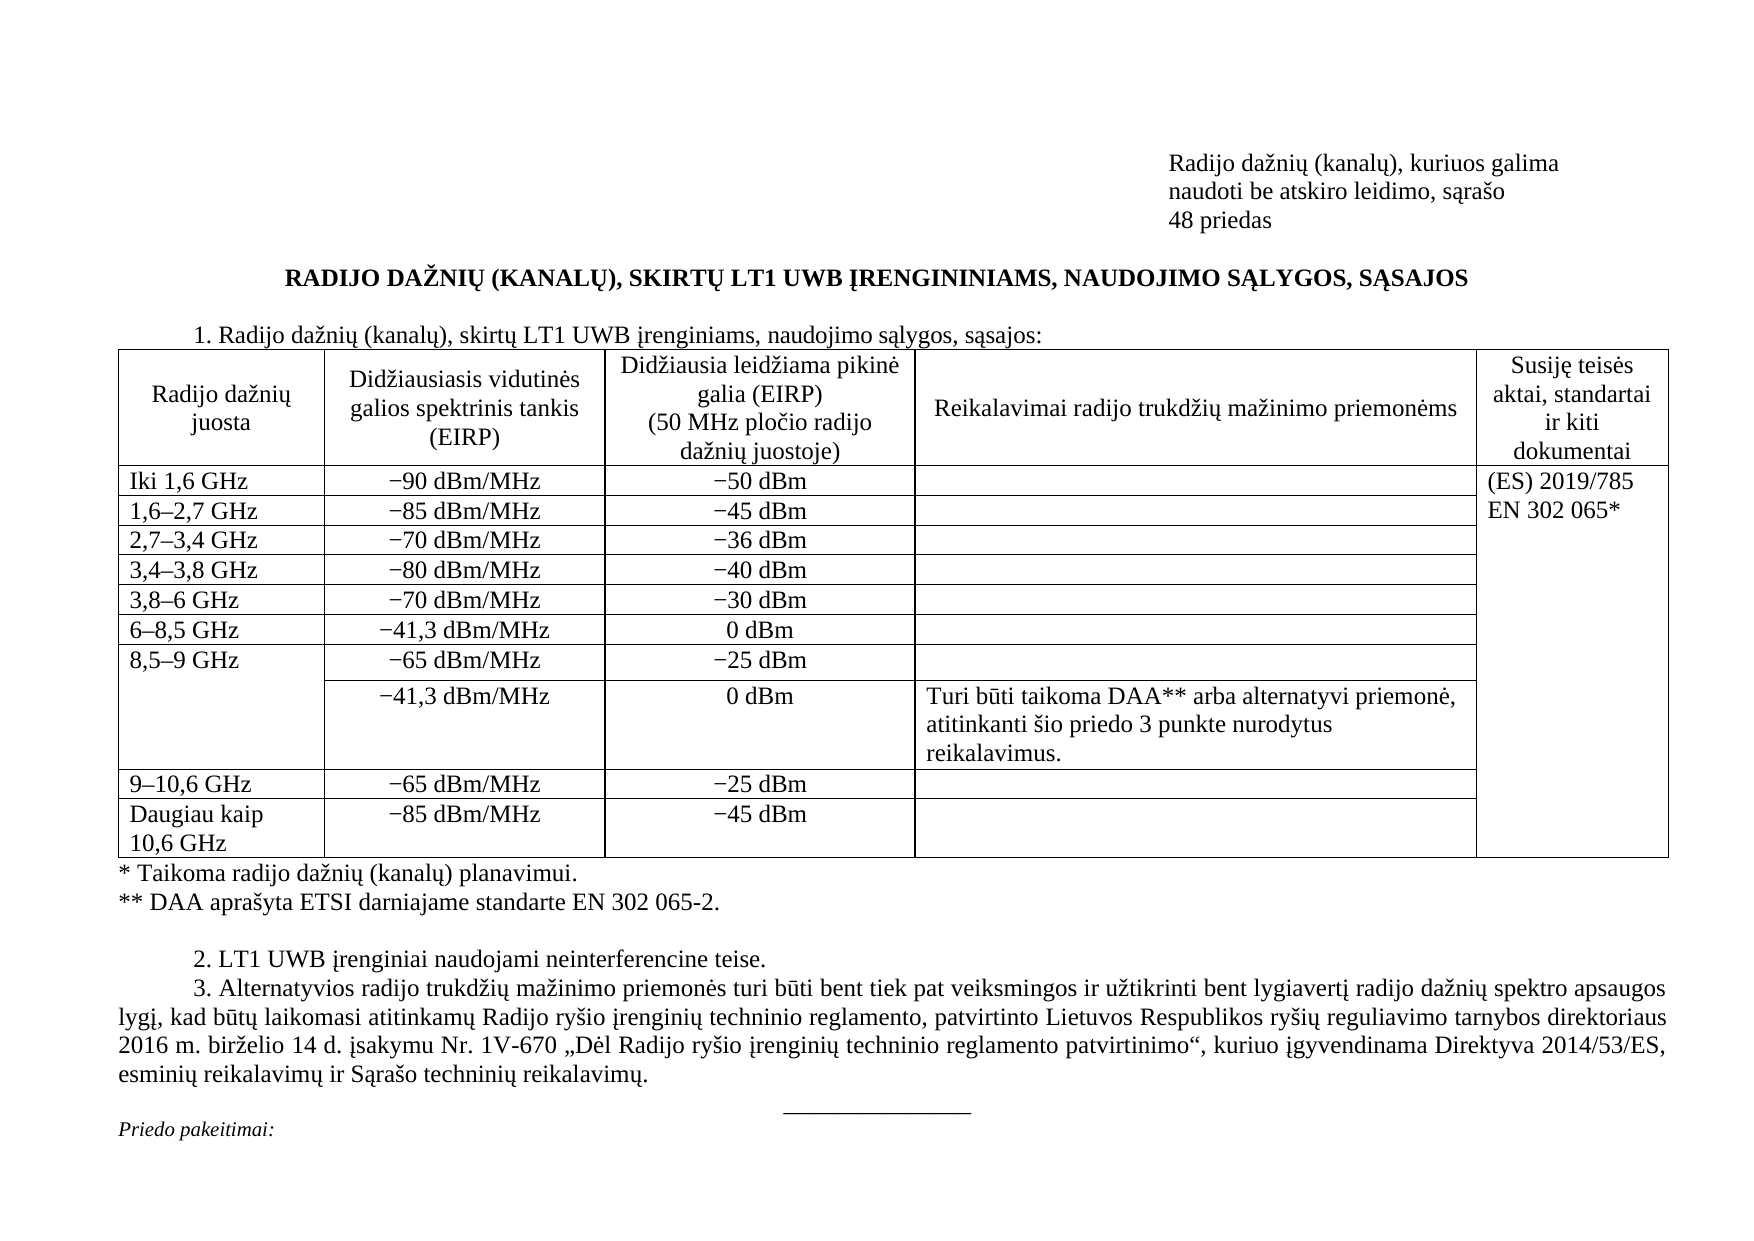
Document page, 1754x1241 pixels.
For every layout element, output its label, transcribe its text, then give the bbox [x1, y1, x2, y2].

table_cell −70 dBm/MHz [325, 526, 604, 554]
table_cell [916, 770, 1476, 798]
table_cell −41,3 dBm/MHz [325, 681, 604, 768]
table_cell Turi būti taikoma DAA** arba alternatyvi priemonė, atitinkanti šio priedo 3 punkte nurodytus reikalavimus. [916, 681, 1476, 768]
table_cell 3,8–6 GHz [119, 585, 324, 614]
table_cell 0 dBm [606, 681, 914, 768]
text Priedo pakeitimai: [118, 1117, 1636, 1141]
table_cell [916, 645, 1476, 680]
table_cell 1,6–2,7 GHz [119, 496, 324, 524]
table_cell [916, 466, 1476, 495]
table_cell −90 dBm/MHz [325, 466, 604, 495]
table_cell −80 dBm/MHz [325, 555, 604, 584]
table_cell −85 dBm/MHz [325, 799, 604, 857]
table_header Susiję teisės aktai, standartai ir kiti dokumentai [1477, 350, 1668, 465]
table_header Didžiausiasis vidutinės galios spektrinis tankis (EIRP) [325, 350, 604, 465]
table_cell 2,7–3,4 GHz [119, 526, 324, 554]
table_cell [916, 615, 1476, 644]
table_cell −65 dBm/MHz [325, 770, 604, 798]
table_cell −85 dBm/MHz [325, 496, 604, 524]
table_cell −25 dBm [606, 770, 914, 798]
table_cell [916, 496, 1476, 524]
table_cell Iki 1,6 GHz [119, 466, 324, 495]
table_cell 9–10,6 GHz [119, 770, 324, 798]
text 2. LT1 UWB įrenginiai naudojami neinterferencine teise. [118, 944, 1636, 973]
text RADIJO DAŽNIŲ (KANALŲ), SKIRTŲ LT1 UWB ĮRENGININIAMS, NAUDOJIMO SĄLYGOS, SĄSAJOS [118, 263, 1636, 291]
table_cell [916, 555, 1476, 584]
text * Taikoma radijo dažnių (kanalų) planavimui. [118, 858, 1636, 887]
table_cell −25 dBm [606, 645, 914, 680]
text 48 priedas [118, 205, 1636, 234]
table_cell −65 dBm/MHz [325, 645, 604, 680]
table_header Didžiausia leidžiama pikinė galia (EIRP) (50 MHz pločio radijo dažnių juostoje) [606, 350, 914, 465]
table_cell −70 dBm/MHz [325, 585, 604, 614]
text ** DAA aprašyta ETSI darniajame standarte EN 302 065-2. [118, 887, 1636, 915]
table_cell −36 dBm [606, 526, 914, 554]
table_cell −45 dBm [606, 799, 914, 857]
table_cell −40 dBm [606, 555, 914, 584]
table_cell 8,5–9 GHz [119, 645, 324, 768]
table_cell [916, 526, 1476, 554]
table_cell [916, 799, 1476, 857]
table_cell −50 dBm [606, 466, 914, 495]
text 1. Radijo dažnių (kanalų), skirtų LT1 UWB įrenginiams, naudojimo sąlygos, sąsajos: [118, 320, 1636, 349]
table_header Radijo dažnių juosta [119, 350, 324, 465]
table_cell 6–8,5 GHz [119, 615, 324, 644]
text Radijo dažnių (kanalų), kuriuos galima [118, 148, 1636, 176]
table_cell −45 dBm [606, 496, 914, 524]
table_cell −41,3 dBm/MHz [325, 615, 604, 644]
text _______________ [118, 1088, 1636, 1117]
table_cell Daugiau kaip 10,6 GHz [119, 799, 324, 857]
table_cell 3,4–3,8 GHz [119, 555, 324, 584]
table_cell (ES) 2019/785 EN 302 065* [1477, 466, 1668, 857]
table_cell −30 dBm [606, 585, 914, 614]
table_cell [916, 585, 1476, 614]
table_cell 0 dBm [606, 615, 914, 644]
text naudoti be atskiro leidimo, sąrašo [118, 176, 1636, 205]
text 3. Alternatyvios radijo trukdžių mažinimo priemonės turi būti bent tiek pat veiksmingos ir užtikrinti bent lygiavertį radijo dažnių spektro apsaugos lygį, kad būtų laikomasi atitinkamų Radijo ryšio įrenginių techninio reglamento, patvirtinto Lietuvos Respublikos ryšių reguliavimo tarnybos direktoriaus 2016 m. birželio 14 d. įsakymu Nr. 1V-670 „Dėl Radijo ryšio įrenginių techninio reglamento patvirtinimo“, kuriuo įgyvendinama Direktyva 2014/53/ES, esminių reikalavimų ir Sąrašo techninių reikalavimų. [118, 973, 1668, 1088]
table_header Reikalavimai radijo trukdžių mažinimo priemonėms [916, 350, 1476, 465]
